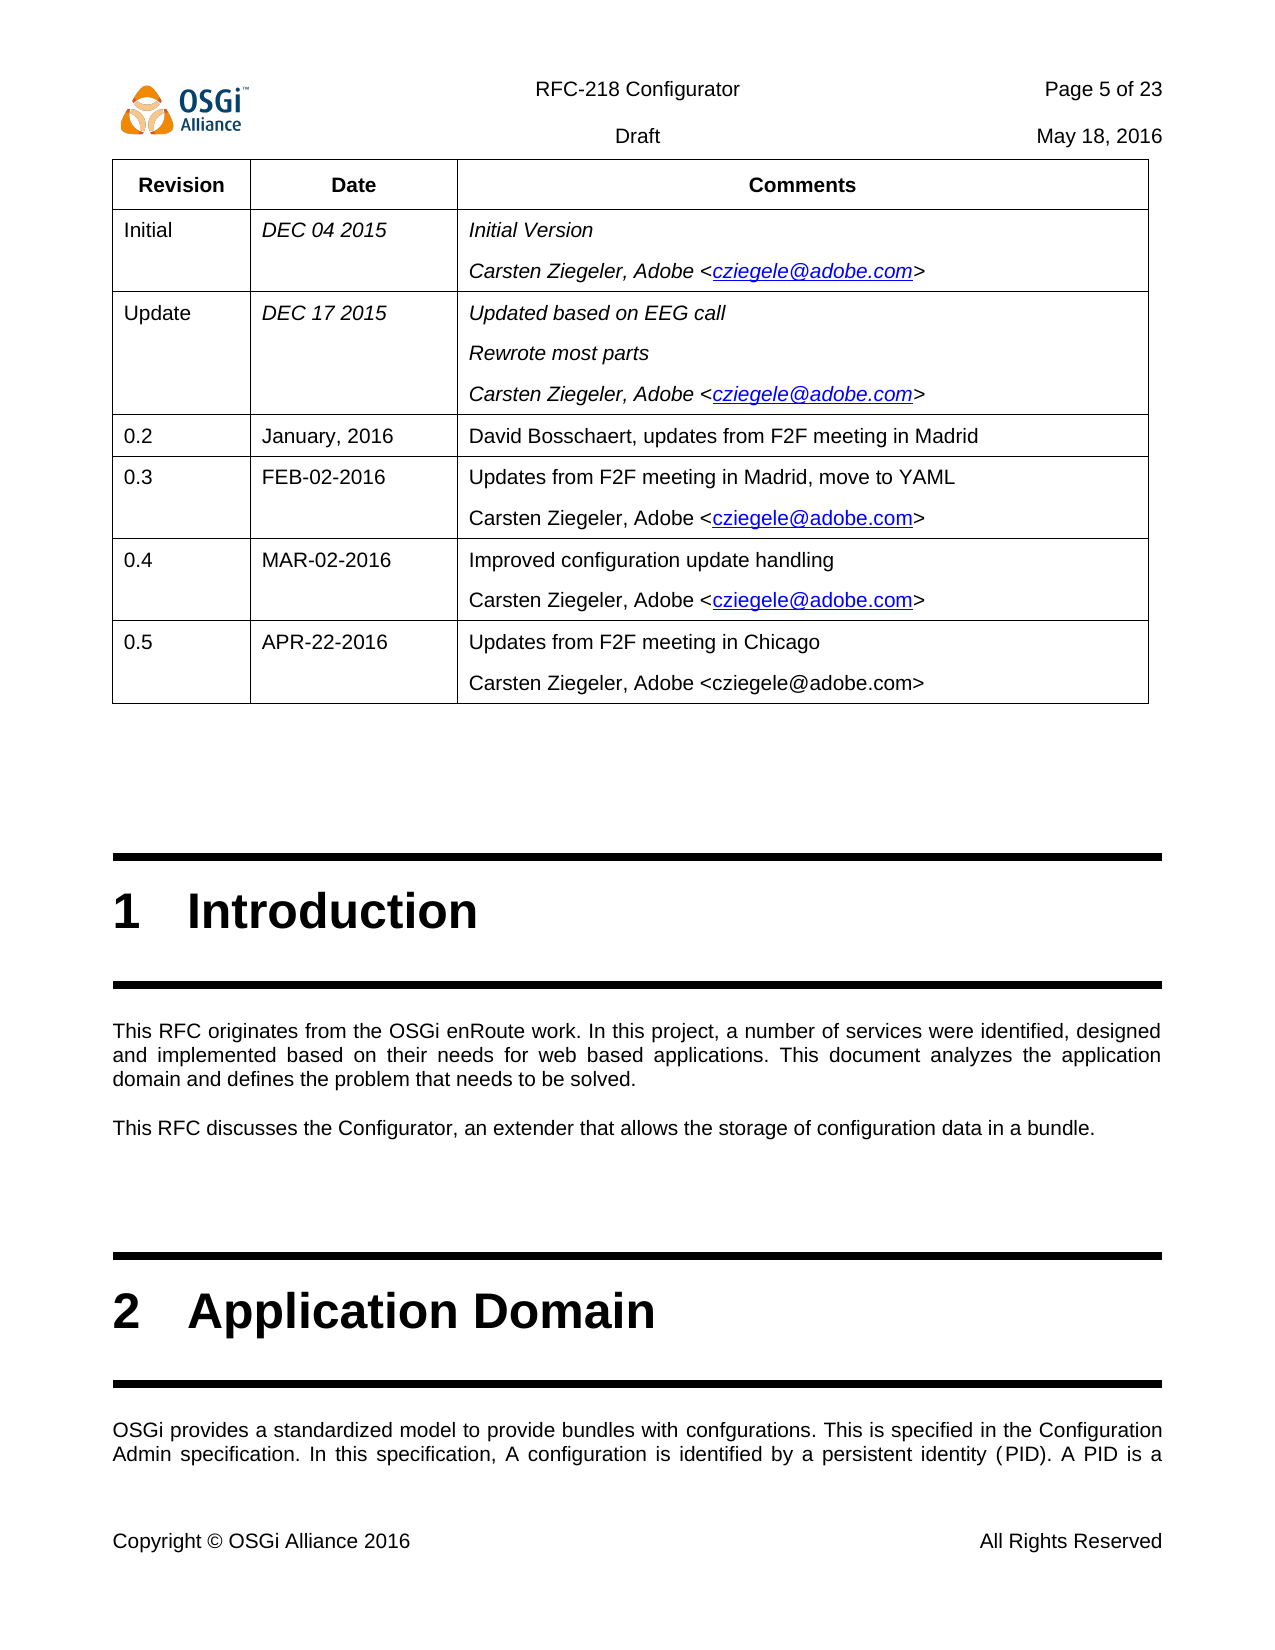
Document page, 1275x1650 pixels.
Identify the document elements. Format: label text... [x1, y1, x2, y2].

text This RFC discusses the Configurator, an extender that allows the storage of configuration data in a bundle. [112, 1115, 1162, 1139]
table_cell 0.3 [113, 457, 250, 538]
table_cell FEB-02-2016 [251, 457, 457, 538]
table_cell MAR-02-2016 [251, 539, 457, 620]
table_cell DEC 04 2015 [251, 210, 457, 291]
table_cell Update [113, 292, 250, 414]
table_cell Initial [113, 210, 250, 291]
text This RFC originates from the OSGi enRoute work. In this project, a number of services were identified, designed and implemented based on their needs for web based applications. This document analyzes the application domain and defines the problem that needs to be solved. [112, 1018, 1162, 1090]
table_cell 0.5 [113, 621, 250, 703]
table_cell Initial Version Carsten Ziegeler, Adobe <cziegele@adobe.com> [458, 210, 1148, 291]
table_cell Updates from F2F meeting in Chicago Carsten Ziegeler, Adobe <cziegele@adobe.com> [458, 621, 1148, 703]
table_header Comments [458, 160, 1148, 209]
table_cell APR-22-2016 [251, 621, 457, 703]
table_cell David Bosschaert, updates from F2F meeting in Madrid [458, 415, 1148, 456]
subtitle Application Domain [112, 1253, 1162, 1388]
table_cell January, 2016 [251, 415, 457, 456]
table_cell DEC 17 2015 [251, 292, 457, 414]
table_cell Improved configuration update handling Carsten Ziegeler, Adobe <cziegele@adobe.com> [458, 539, 1148, 620]
text OSGi provides a standardized model to provide bundles with confgurations. This is specified in the Configuration Admin specification. In this specification, A configuration is identified by a persistent identity (PID). A PID is a [112, 1418, 1162, 1466]
table_cell Updated based on EEG call Rewrote most parts Carsten Ziegeler, Adobe <cziegele@adobe.com> [458, 292, 1148, 414]
table_cell Updates from F2F meeting in Madrid, move to YAML Carsten Ziegeler, Adobe <cziegele@adobe.com> [458, 457, 1148, 538]
table_cell 0.4 [113, 539, 250, 620]
subtitle Introduction [112, 854, 1162, 989]
picture [113, 78, 257, 142]
table_header Revision [113, 160, 250, 209]
table_cell 0.2 [113, 415, 250, 456]
table_header Date [251, 160, 457, 209]
